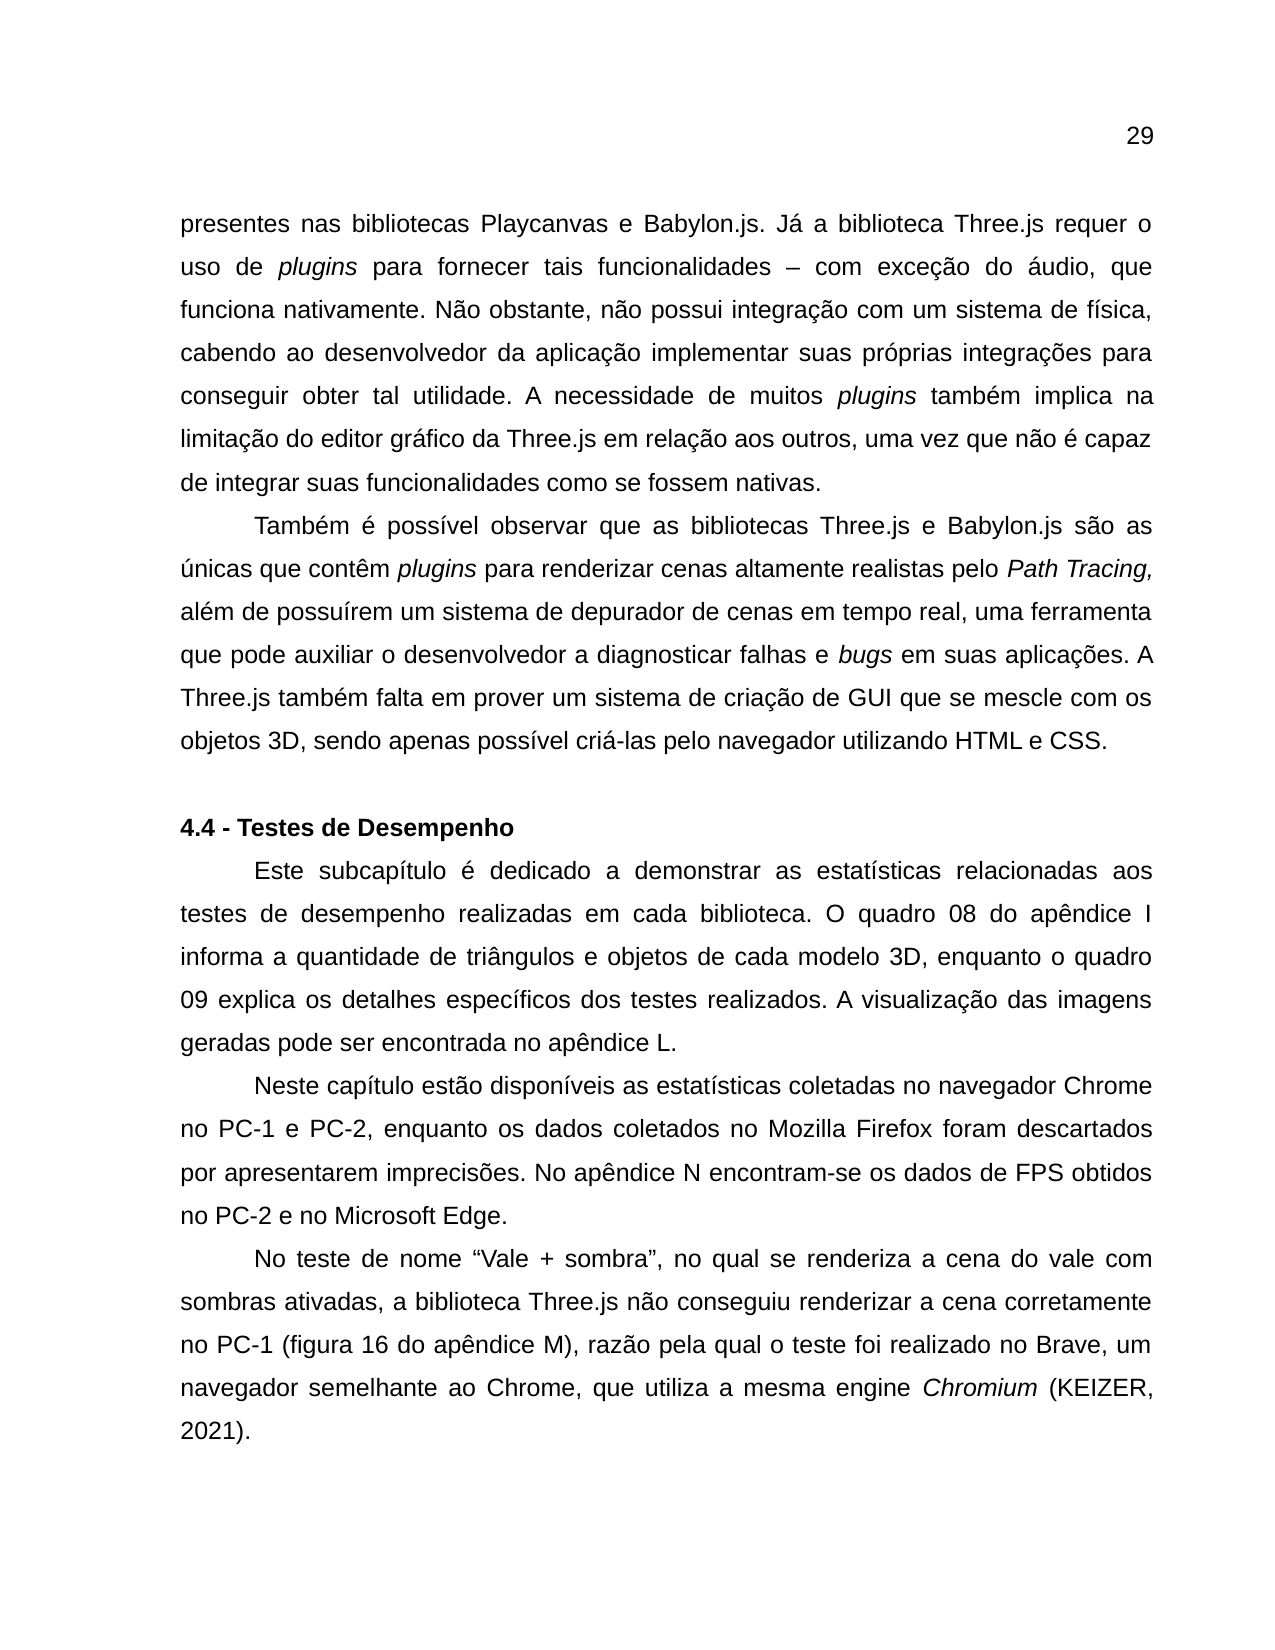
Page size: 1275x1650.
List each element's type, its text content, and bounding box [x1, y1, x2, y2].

text Também é possível observar que as bibliotecas Three.js e Babylon.js são as únicas que contêm plugins para renderizar cenas altamente realistas pelo Path Tracing, além de possuírem um sistema de depurador de cenas em tempo real, uma ferramenta que pode auxiliar o desenvolvedor a diagnosticar falhas e bugs em suas aplicações. A Three.js também falta em prover um sistema de criação de GUI que se mescle com os objetos 3D, sendo apenas possível criá-las pelo navegador utilizando HTML e CSS. [180, 511, 1154, 755]
text No teste de nome “Vale + sombra”, no qual se renderiza a cena do vale com sombras ativadas, a biblioteca Three.js não conseguiu renderizar a cena corretamente no PC-1 (figura 16 do apêndice M), razão pela qual o teste foi realizado no Brave, um navegador semelhante ao Chrome, que utiliza a mesma engine Chromium (KEIZER, 2021). [180, 1244, 1154, 1445]
subtitle 4.4 - Testes de Desempenho [180, 813, 1154, 841]
text Neste capítulo estão disponíveis as estatísticas coletadas no navegador Chrome no PC-1 e PC-2, enquanto os dados coletados no Mozilla Firefox foram descartados por apresentarem imprecisões. No apêndice N encontram-se os dados de FPS obtidos no PC-2 e no Microsoft Edge. [180, 1071, 1154, 1229]
text Este subcapítulo é dedicado a demonstrar as estatísticas relacionadas aos testes de desempenho realizadas em cada biblioteca. O quadro 08 do apêndice I informa a quantidade de triângulos e objetos de cada modelo 3D, enquanto o quadro 09 explica os detalhes específicos dos testes realizados. A visualização das imagens geradas pode ser encontrada no apêndice L. [180, 856, 1154, 1057]
text presentes nas bibliotecas Playcanvas e Babylon.js. Já a biblioteca Three.js requer o uso de plugins para fornecer tais funcionalidades – com exceção do áudio, que funciona nativamente. Não obstante, não possui integração com um sistema de física, cabendo ao desenvolvedor da aplicação implementar suas próprias integrações para conseguir obter tal utilidade. A necessidade de muitos plugins também implica na limitação do editor gráfico da Three.js em relação aos outros, uma vez que não é capaz de integrar suas funcionalidades como se fossem nativas. [180, 209, 1154, 496]
